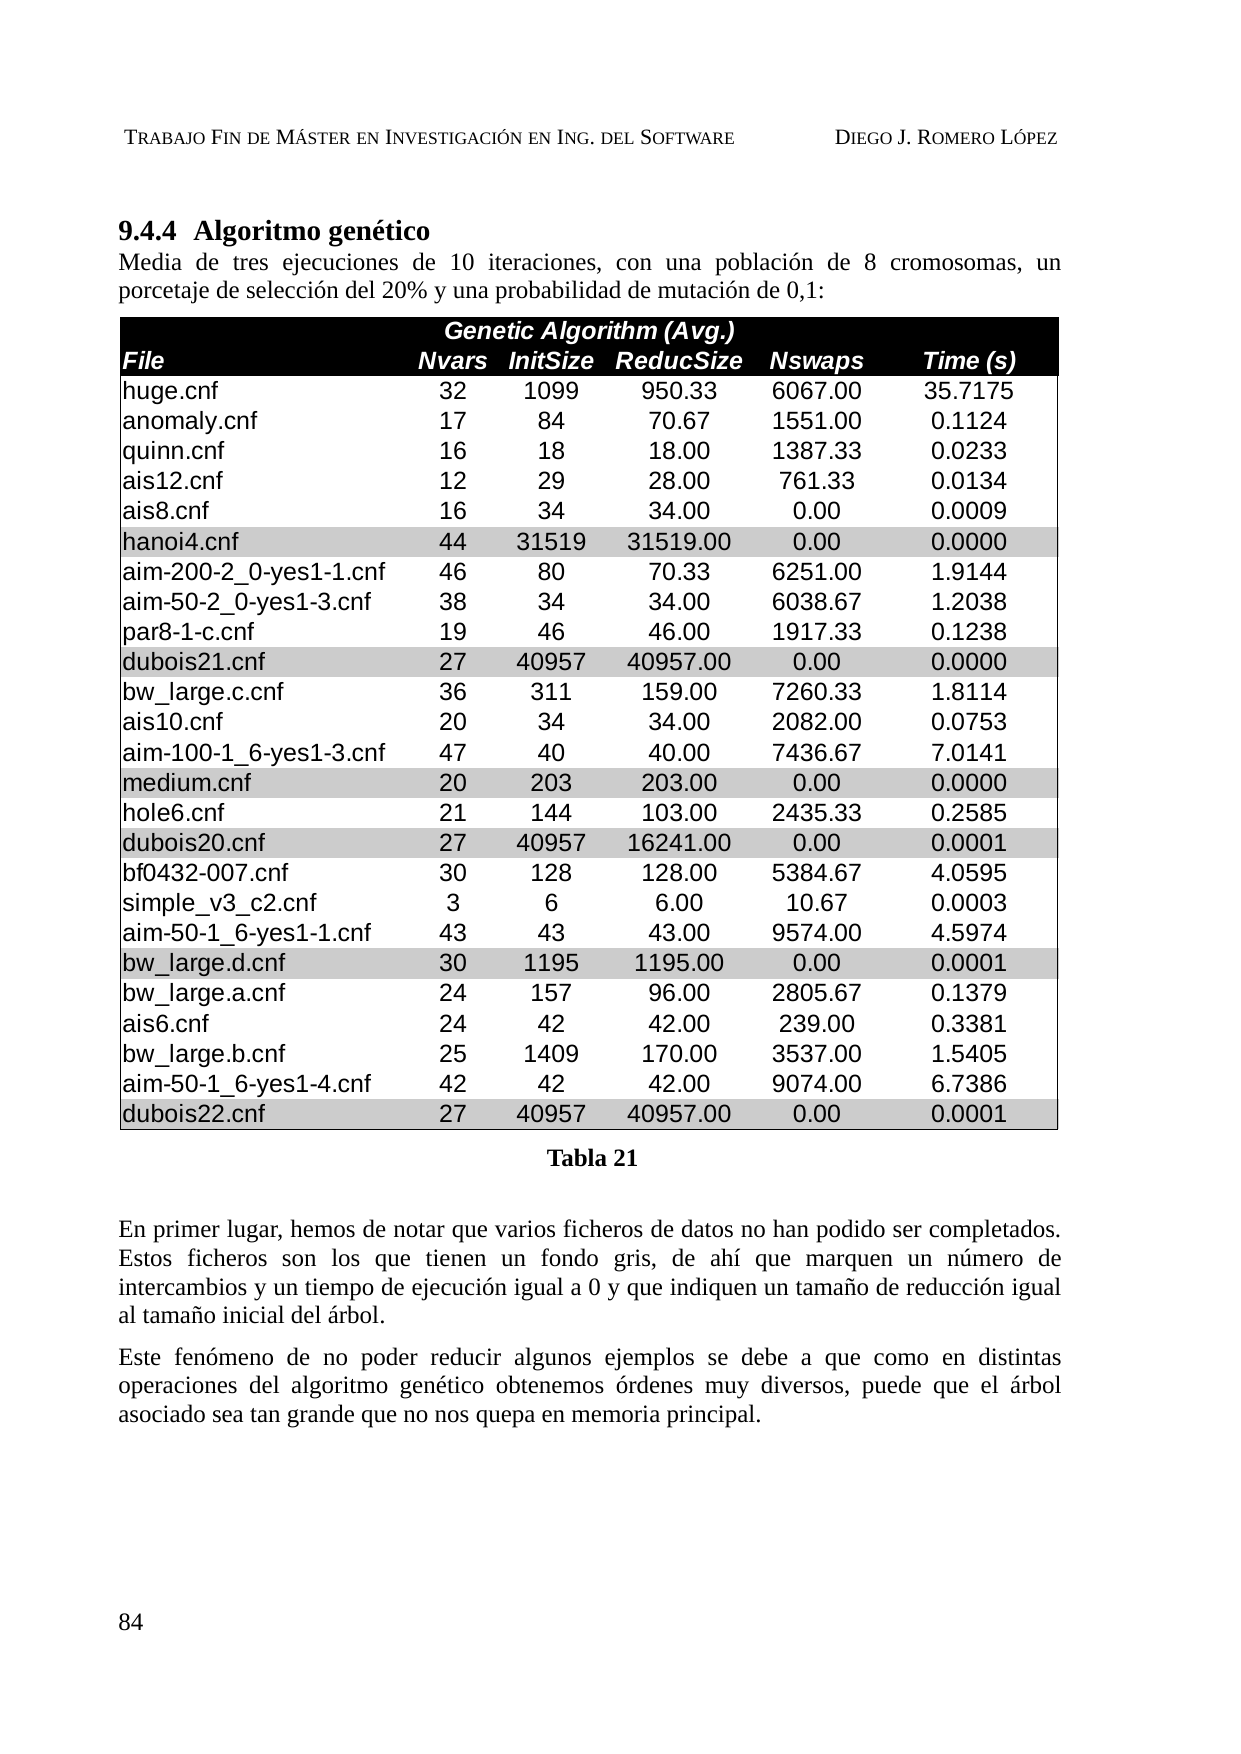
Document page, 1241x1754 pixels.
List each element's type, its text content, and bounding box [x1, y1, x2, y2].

subtitle Algoritmo genético [118, 213, 1063, 247]
text Este fenómeno de no poder reducir algunos ejemplos se debe a que como en distintas operaciones del algoritmo genético obtenemos órdenes muy diversos, puede que el árbol asociado sea tan grande que no nos quepa en memoria principal. [118, 1342, 1063, 1428]
text Media de tres ejecuciones de 10 iteraciones, con una población de 8 cromosomas, un porcetaje de selección del 20% y una probabilidad de mutación de 0,1: [118, 247, 1063, 304]
text En primer lugar, hemos de notar que varios ficheros de datos no han podido ser completados. Estos ficheros son los que tienen un fondo gris, de ahí que marquen un número de intercambios y un tiempo de ejecución igual a 0 y que indiquen un tamaño de reducción igual al tamaño inicial del árbol. [118, 1214, 1063, 1329]
